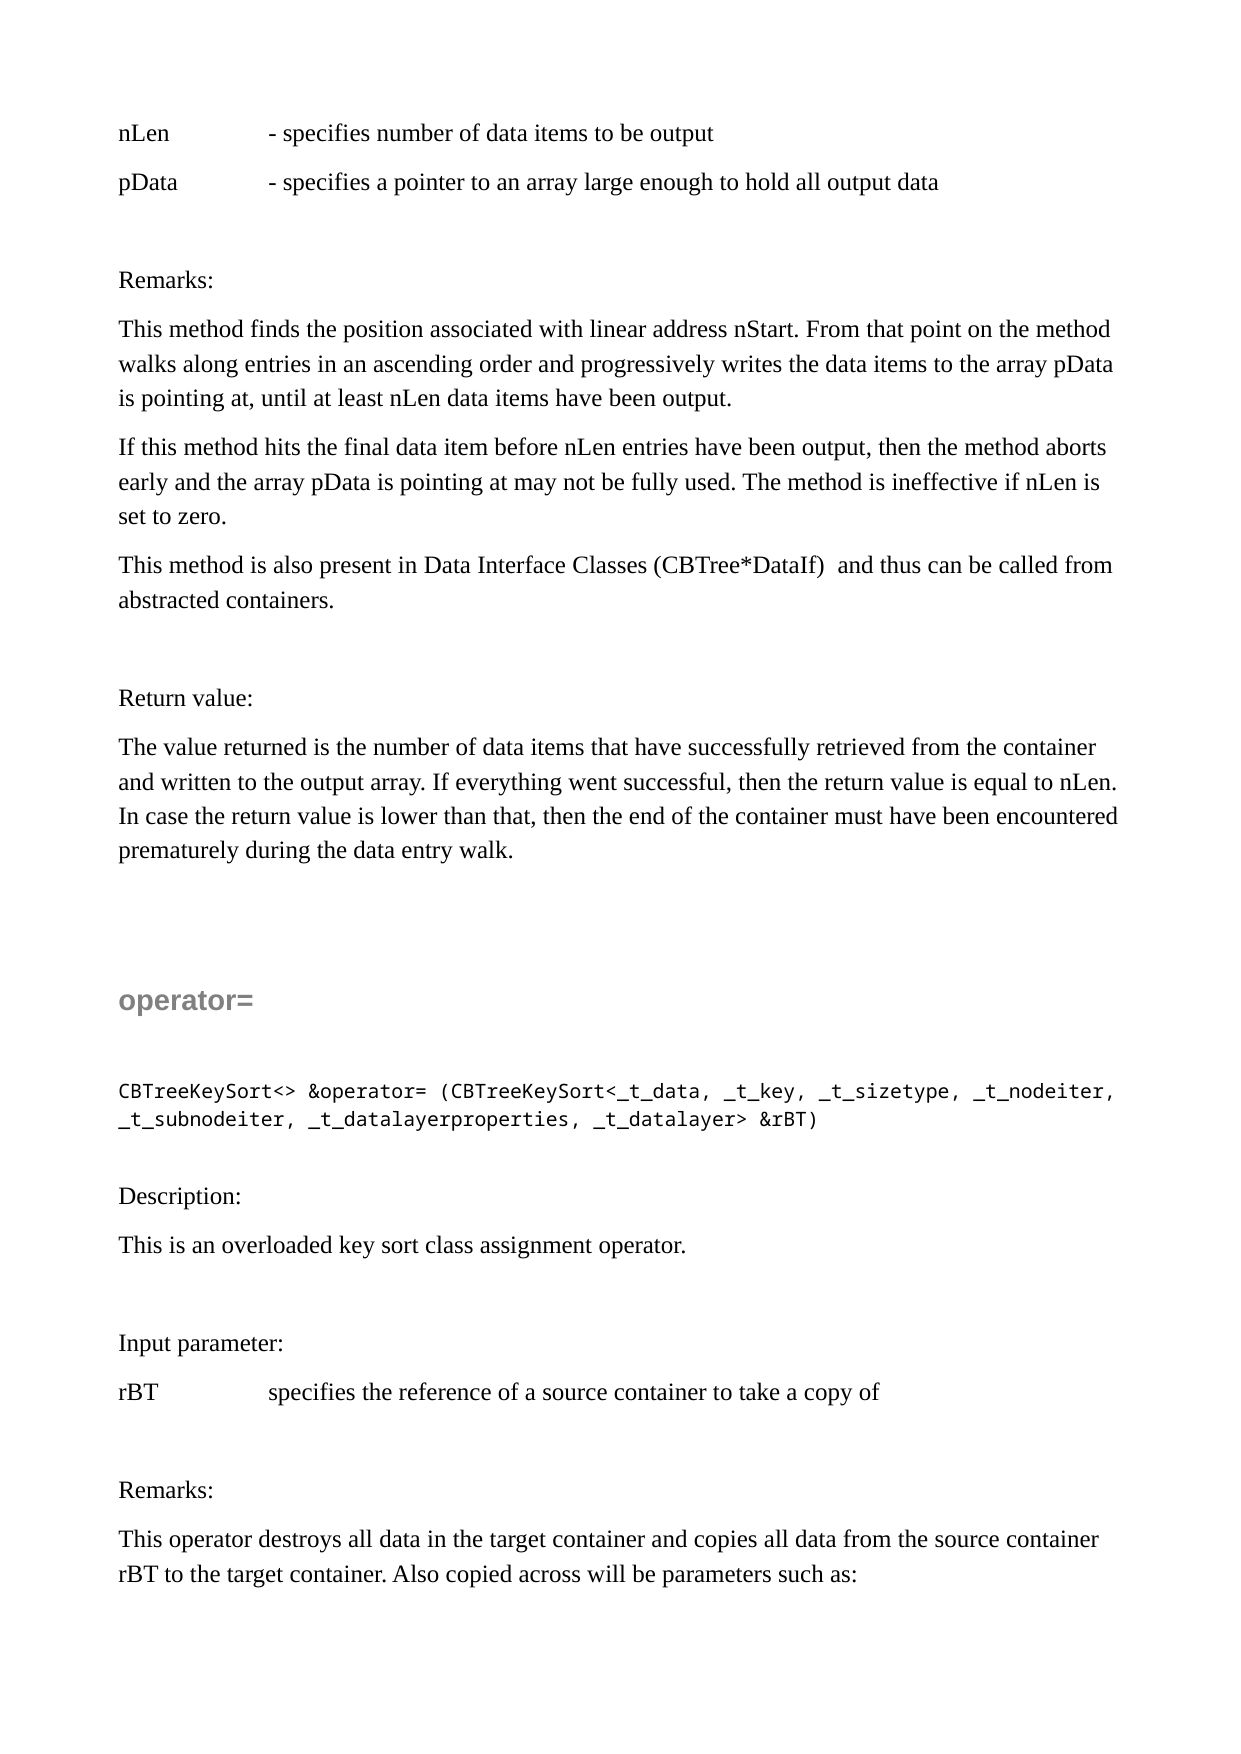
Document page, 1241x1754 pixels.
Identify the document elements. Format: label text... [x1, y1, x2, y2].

text This is an overloaded key sort class assignment operator. [118, 1230, 1122, 1259]
text Remarks: [118, 265, 1122, 294]
subtitle operator= [118, 983, 1122, 1016]
text If this method hits the final data item before nLen entries have been output, then the method aborts early and the array pData is pointing at may not be fully used. The method is ineffective if nLen is set to zero. [118, 432, 1122, 530]
text pData - specifies a pointer to an array large enough to hold all output data [118, 167, 1122, 196]
text Return value: [118, 683, 1122, 712]
text The value returned is the number of data items that have successfully retrieved from the container and written to the output array. If everything went successful, then the return value is equal to nLen. In case the return value is lower than that, then the end of the container must have been encountered prematurely during the data entry walk. [118, 732, 1122, 864]
text CBTreeKeySort<> &operator= (CBTreeKeySort<_t_data, _t_key, _t_sizetype, _t_nodeiter, _t_subnodeiter, _t_datalayerproperties, _t_datalayer> &rBT) [118, 1078, 1122, 1132]
text Description: [118, 1181, 1122, 1209]
text This method is also present in Data Interface Classes (CBTree*DataIf) and thus can be called from abstracted containers. [118, 550, 1122, 614]
text Remarks: [118, 1475, 1122, 1504]
text rBT specifies the reference of a source container to take a copy of [118, 1377, 1122, 1406]
text This operator destroys all data in the target container and copies all data from the source container rBT to the target container. Also copied across will be parameters such as: [118, 1524, 1122, 1587]
text Input parameter: [118, 1328, 1122, 1357]
text nLen - specifies number of data items to be output [118, 118, 1122, 147]
text This method finds the position associated with linear address nStart. From that point on the method walks along entries in an ascending order and progressively writes the data items to the array pData is pointing at, until at least nLen data items have been output. [118, 314, 1122, 412]
